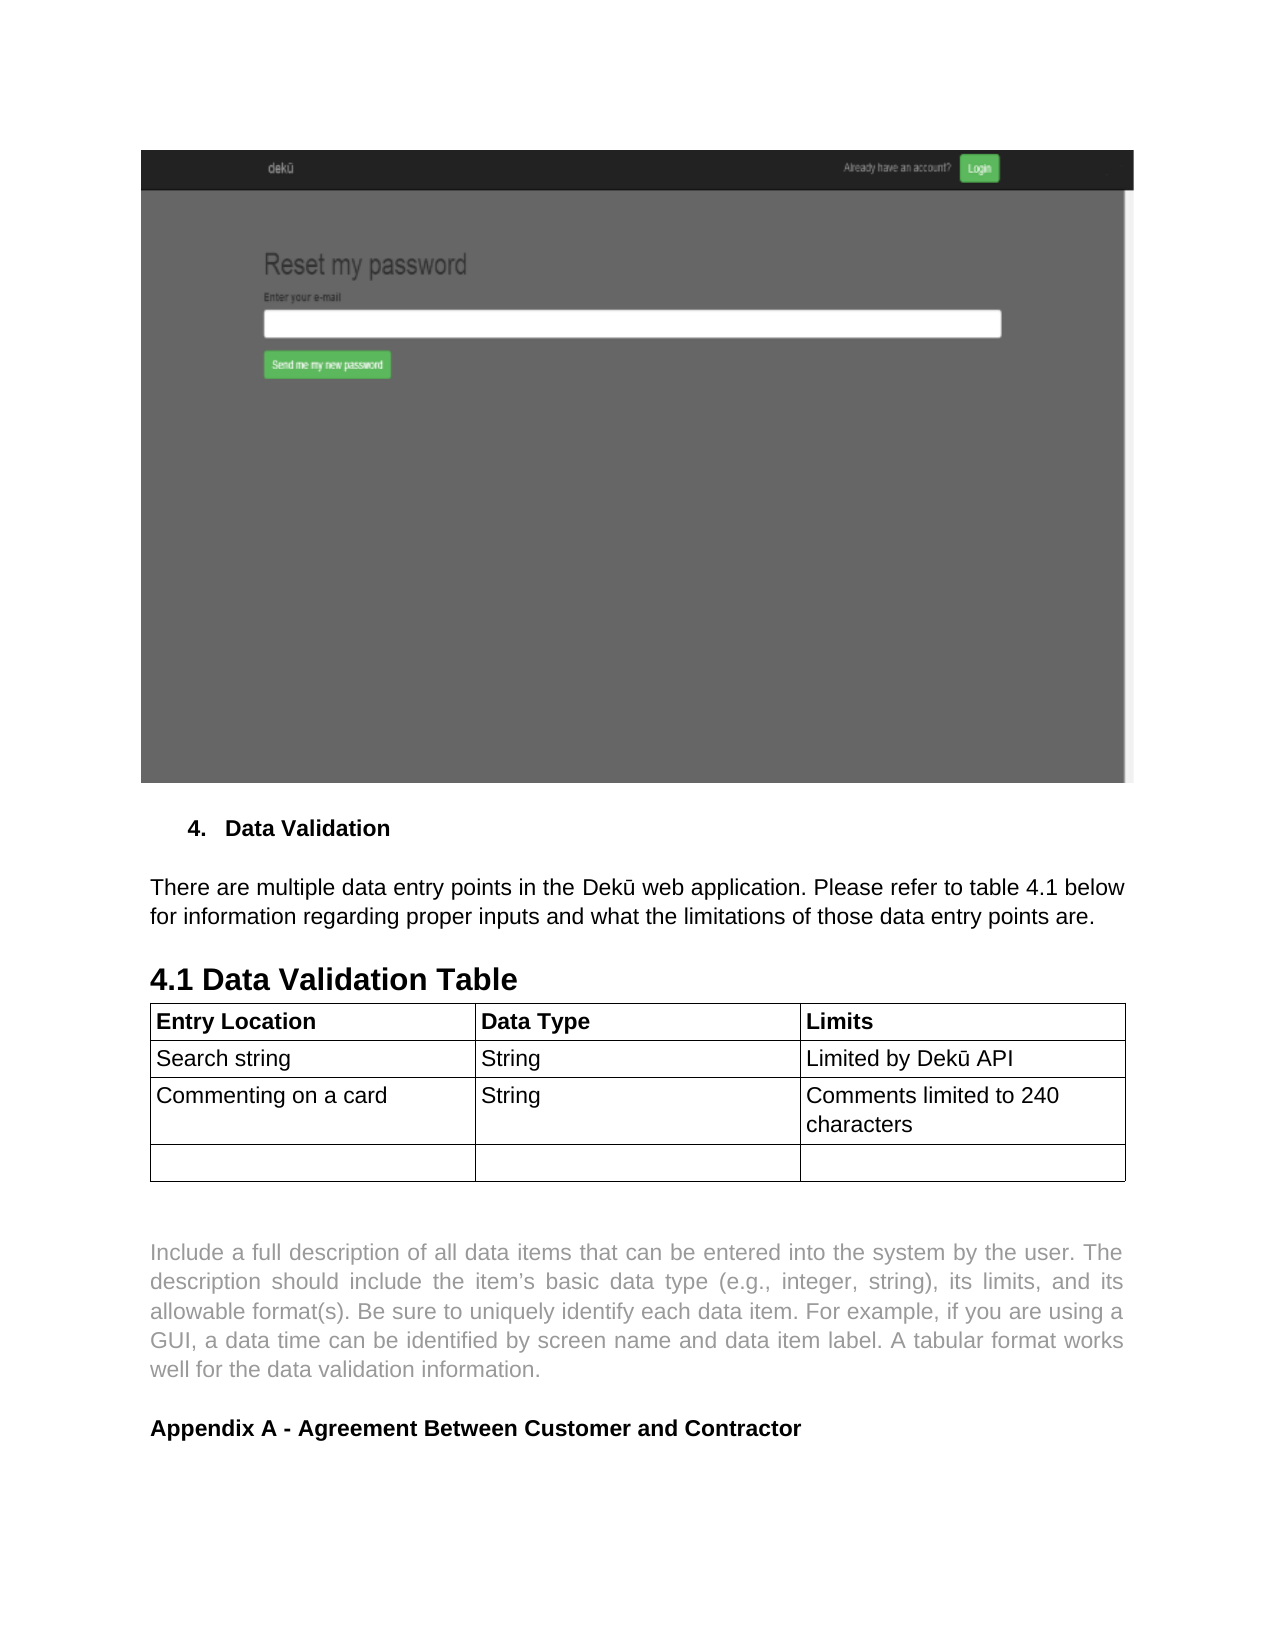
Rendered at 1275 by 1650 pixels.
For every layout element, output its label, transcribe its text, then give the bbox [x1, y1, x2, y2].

table_header Limits [801, 1004, 1125, 1040]
text There are multiple data entry points in the Dekū web application. Please refer to table 4.1 below for information regarding proper inputs and what the limitations of those data entry points are. [150, 874, 1125, 929]
table_cell Search string [151, 1041, 475, 1077]
text Appendix A - Agreement Between Customer and Contractor [150, 1416, 1125, 1441]
table_cell String [476, 1078, 800, 1143]
list Data Validation [187, 816, 1125, 841]
table_header Data Type [476, 1004, 800, 1040]
table_cell Commenting on a card [151, 1078, 475, 1143]
text 4.1 Data Validation Table [150, 962, 1125, 997]
table_cell [476, 1145, 800, 1181]
table_cell String [476, 1041, 800, 1077]
table_cell [801, 1145, 1125, 1181]
table_cell Comments limited to 240 characters [801, 1078, 1125, 1143]
table_header Entry Location [151, 1004, 475, 1040]
table_cell Limited by Dekū API [801, 1041, 1125, 1077]
text Include a full description of all data items that can be entered into the system by the user. The description should include the item’s basic data type (e.g., integer, string), its limits, and its allowable format(s). Be sure to uniquely identify each data item. For example, if you are using a GUI, a data time can be identified by screen name and data item label. A tabular format works well for the data validation information. [150, 1239, 1125, 1383]
table_cell [151, 1145, 475, 1181]
